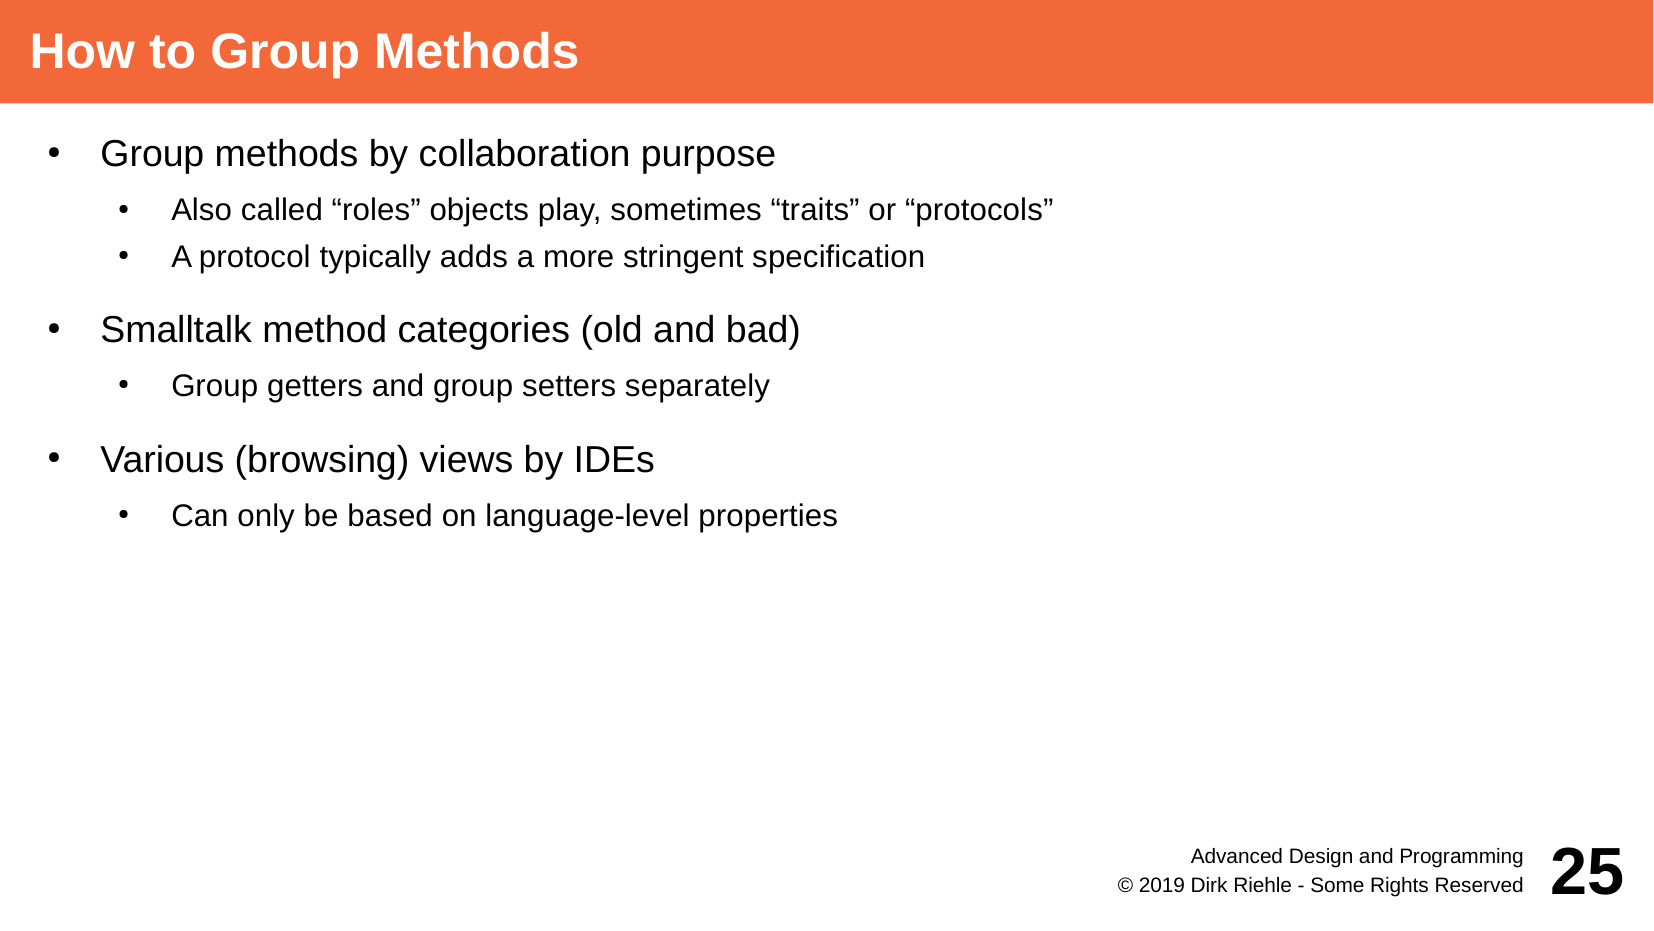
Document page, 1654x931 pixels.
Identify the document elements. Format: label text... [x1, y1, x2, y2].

title How to Group Methods [0, 0, 1654, 104]
list Group methods by collaboration purpose Also called “roles” objects play, sometimes “traits” or “protocols” A protocol typically adds a more stringent specification Smalltalk method categories (old and bad) Group getters and group setters separately Various (browsing) views by IDEs Can only be based on language-level properties [29, 132, 1625, 813]
